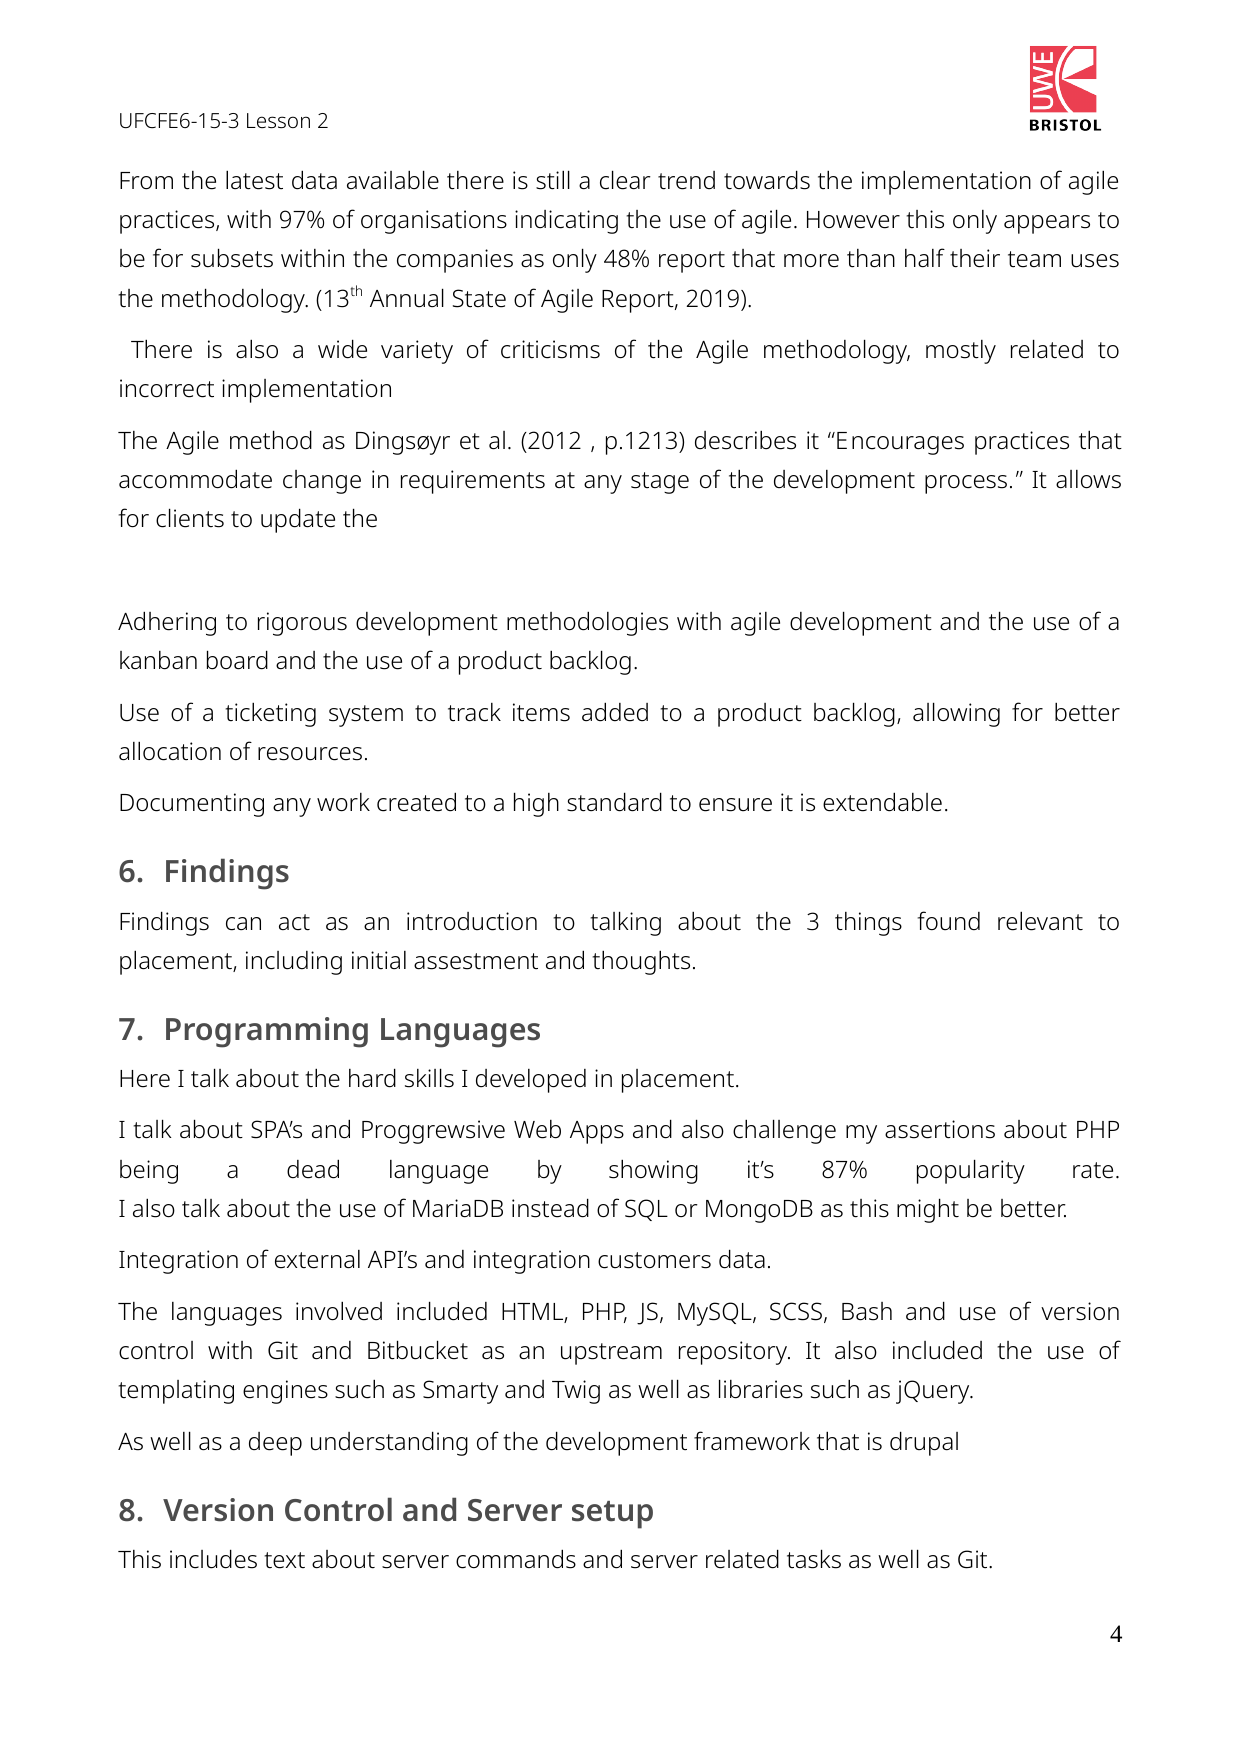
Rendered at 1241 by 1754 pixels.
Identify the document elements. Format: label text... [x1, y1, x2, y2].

text I talk about SPA’s and Proggrewsive Web Apps and also challenge my assertions about PHP being a dead language by showing it’s 87% popularity rate. I also talk about the use of MariaDB instead of SQL or MongoDB as this might be better. [118, 1113, 1122, 1224]
text This includes text about server commands and server related tasks as well as Git. [118, 1543, 1122, 1575]
subtitle Findings [118, 850, 1122, 892]
text There is also a wide variety of criticisms of the Agile methodology, mostly related to incorrect implementation [118, 333, 1122, 404]
text As well as a deep understanding of the development framework that is drupal [118, 1424, 1122, 1457]
text The Agile method as Dingsøyr et al. (2012 , p.1213) describes it “Encourages practices that accommodate change in requirements at any stage of the development process.” It allows for clients to update the [118, 423, 1122, 534]
picture [1012, 35, 1119, 141]
subtitle Version Control and Server setup [118, 1488, 1122, 1530]
text Use of a ticketing system to track items added to a product backlog, allowing for better allocation of resources. [118, 695, 1122, 767]
text Findings can act as an introduction to talking about the 3 things found relevant to placement, including initial assestment and thoughts. [118, 904, 1122, 976]
text Documenting any work created to a high standard to ensure it is extendable. [118, 786, 1122, 819]
text Adhering to rigorous development methodologies with agile development and the use of a kanban board and the use of a product backlog. [118, 605, 1122, 676]
text Here I talk about the hard skills I developed in placement. [118, 1062, 1122, 1094]
subtitle Programming Languages [118, 1007, 1122, 1049]
text Integration of external API’s and integration customers data. [118, 1243, 1122, 1276]
text From the latest data available there is still a clear trend towards the implementation of agile practices, with 97% of organisations indicating the use of agile. However this only appears to be for subsets within the companies as only 48% report that more than half their team uses the methodology. (13th Annual State of Agile Report, 2019). [118, 164, 1122, 314]
text The languages involved included HTML, PHP, JS, MySQL, SCSS, Bash and use of version control with Git and Bitbucket as an upstream repository. It also included the use of templating engines such as Smarty and Twig as well as libraries such as jQuery. [118, 1294, 1122, 1405]
